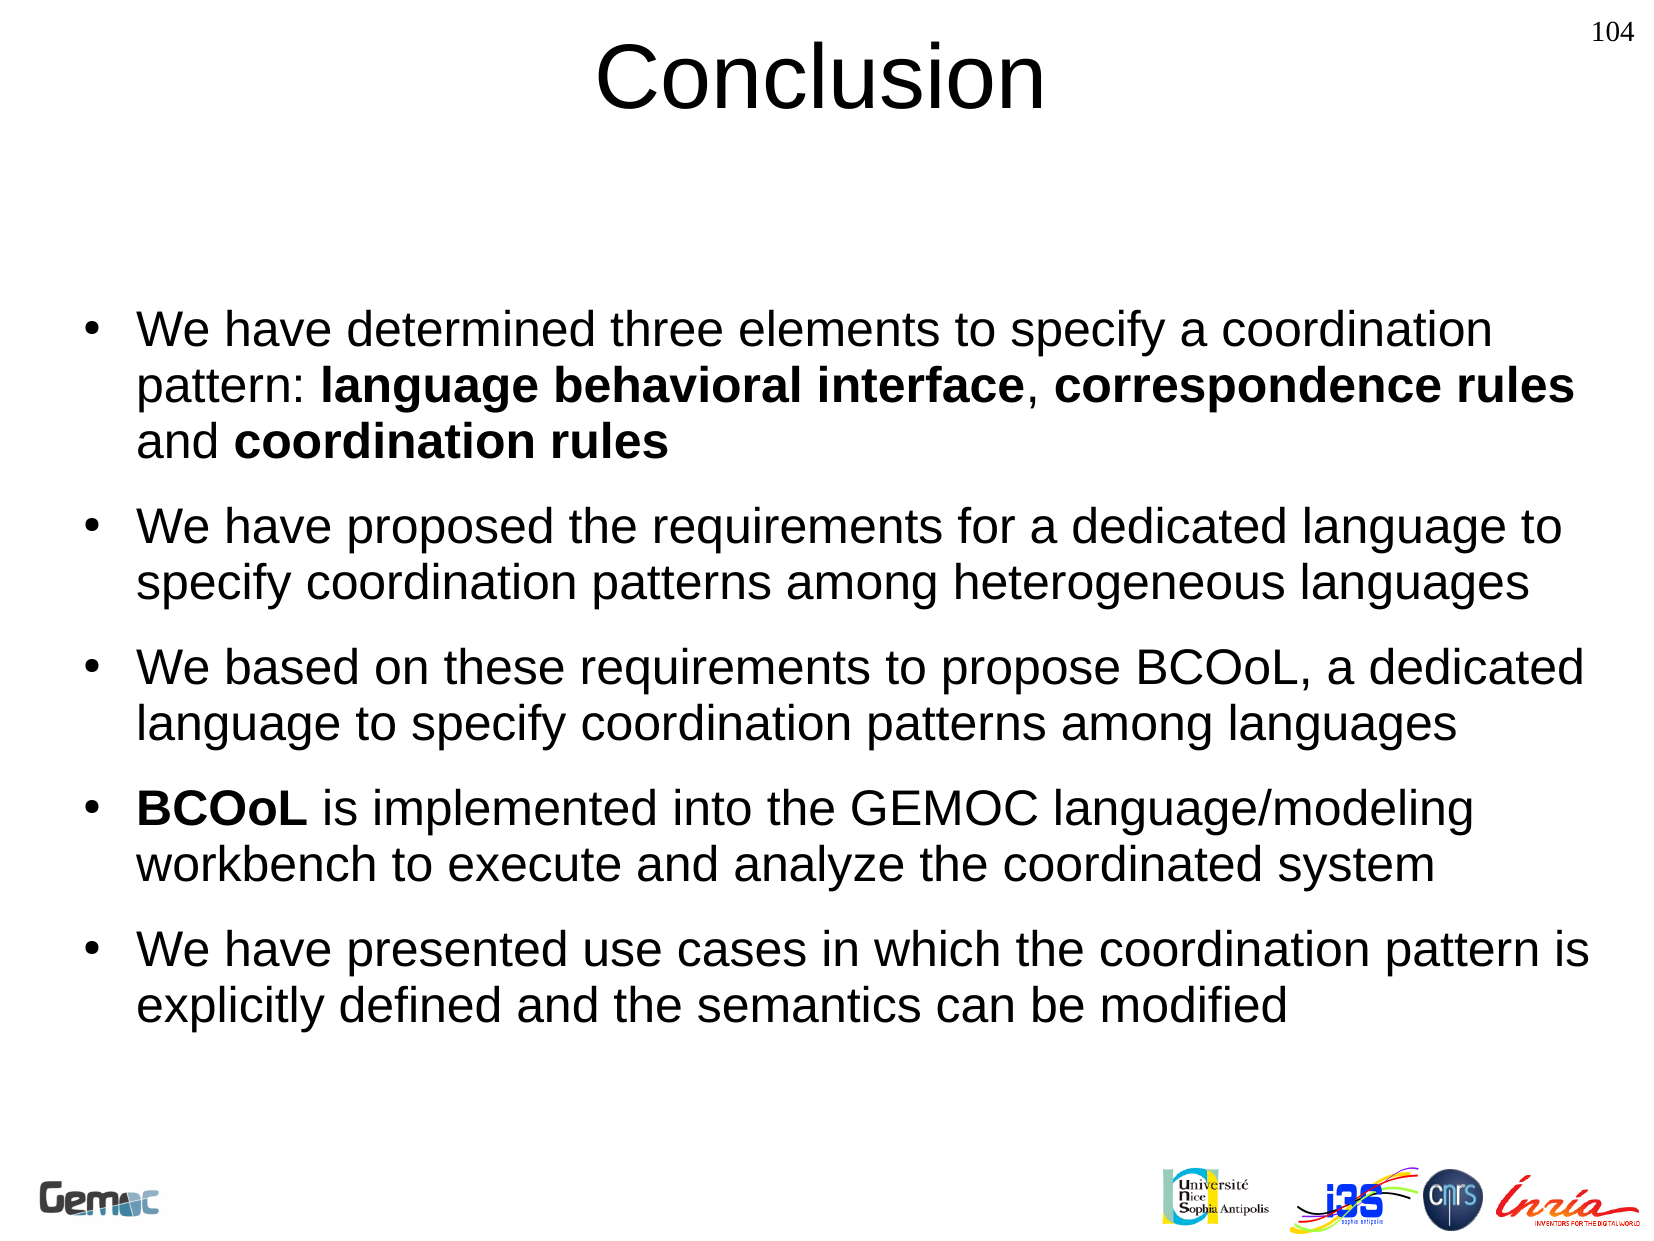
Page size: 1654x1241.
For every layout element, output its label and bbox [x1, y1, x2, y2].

picture [1137, 1150, 1647, 1241]
title [90, 0, 1579, 181]
list [65, 301, 1653, 1021]
